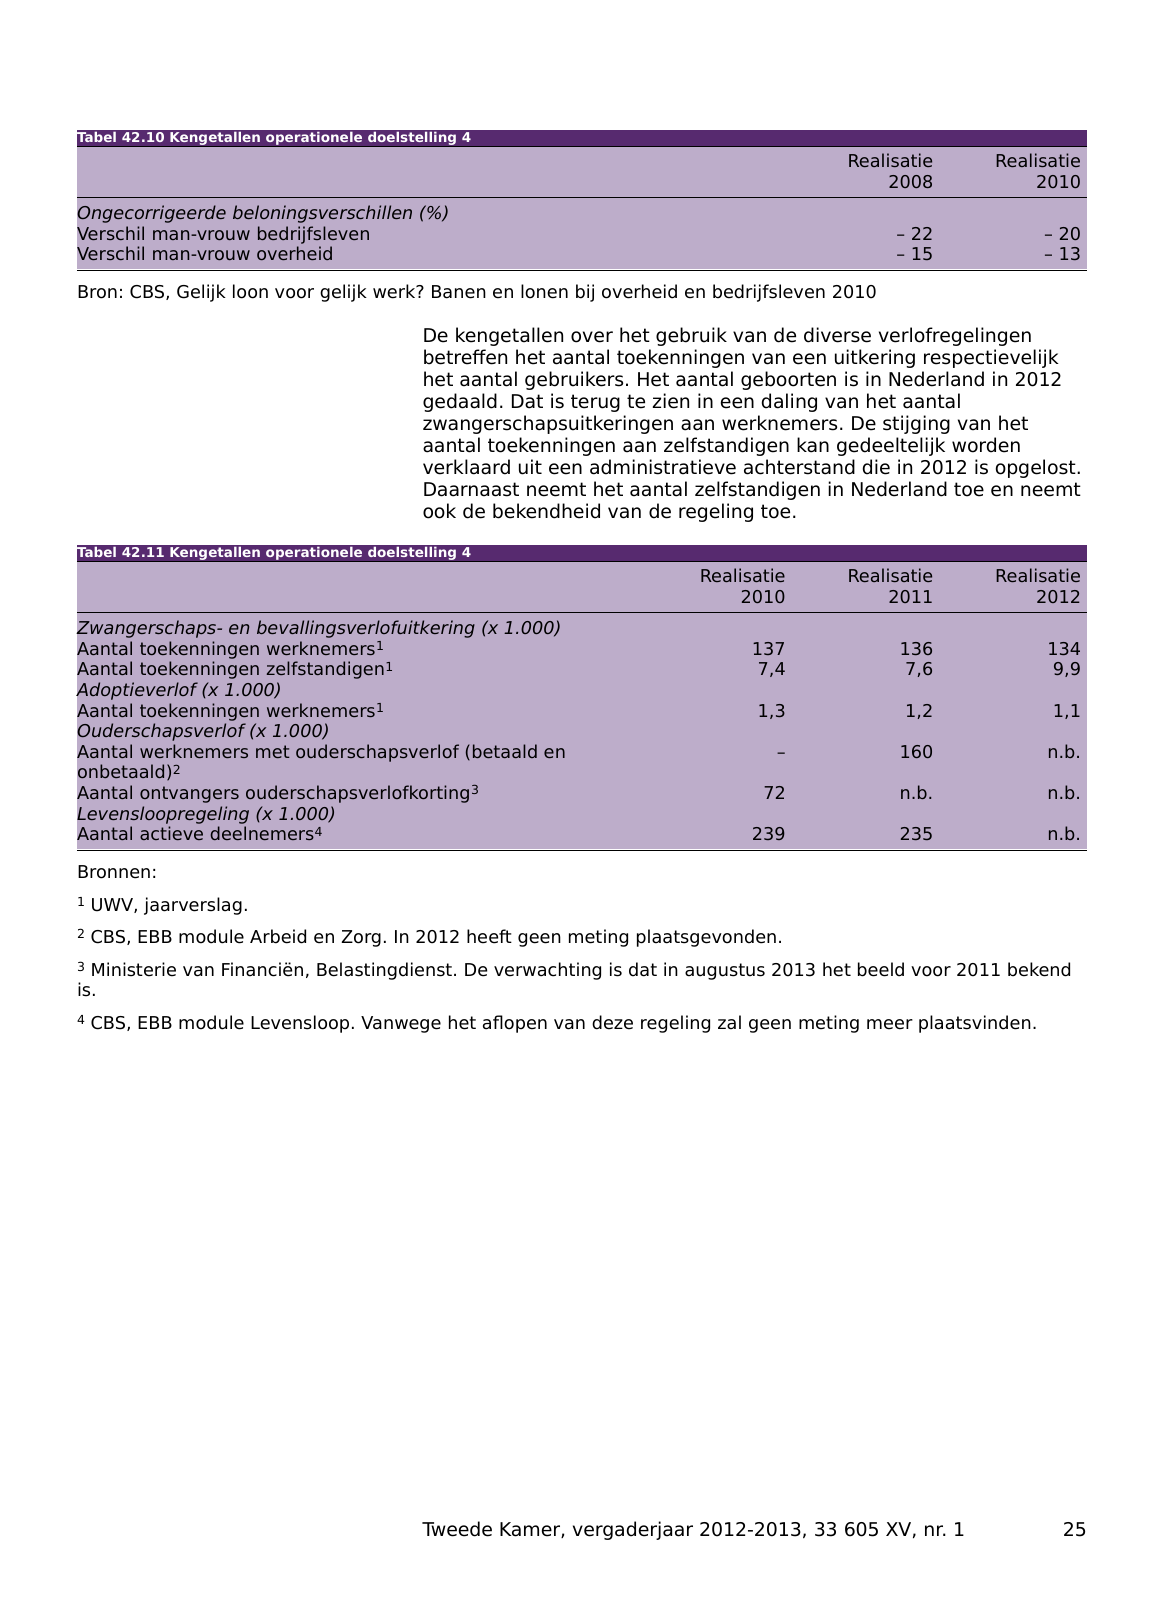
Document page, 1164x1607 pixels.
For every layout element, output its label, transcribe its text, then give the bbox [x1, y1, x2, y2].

table_cell – 22 [791, 224, 939, 244]
table_cell – 15 [791, 244, 939, 269]
table_cell 7,4 [644, 659, 791, 680]
text De kengetallen over het gebruik van de diverse verlofregelingen betreffen het aantal toekenningen van een uitkering respectievelijk het aantal gebruikers. Het aantal geboorten is in Nederland in 2012 gedaald. Dat is terug te zien in een daling van het aantal zwangerschapsuitkeringen aan werknemers. De stijging van het aantal toekenningen aan zelfstandigen kan gedeeltelijk worden verklaard uit een administratieve achterstand die in 2012 is opgelost. Daarnaast neemt het aantal zelfstandigen in Nederland toe en neemt ook de bekendheid van de regeling toe. [422, 325, 1087, 523]
table_cell 1,3 [644, 701, 791, 721]
table_cell Ouderschapsverlof (x 1.000) [77, 721, 644, 742]
table_cell Aantal toekenningen werknemers1 [77, 639, 644, 659]
table_header Tabel 42.11 Kengetallen operationele doelstelling 4 [77, 545, 1087, 561]
table_cell [644, 613, 791, 639]
table_cell Verschil man-vrouw bedrijfsleven [77, 224, 791, 244]
table_cell 160 [791, 742, 939, 783]
table_cell n.b. [939, 742, 1087, 783]
table_cell [791, 721, 939, 742]
table_cell 239 [644, 824, 791, 849]
table_cell – [644, 742, 791, 783]
table_cell 1,1 [939, 701, 1087, 721]
table_cell Realisatie 2012 [939, 562, 1087, 612]
table_cell [791, 613, 939, 639]
table_cell [939, 721, 1087, 742]
table_cell 72 [644, 783, 791, 804]
table_cell Adoptieverlof (x 1.000) [77, 680, 644, 701]
table_cell [939, 613, 1087, 639]
table_cell Realisatie 2010 [644, 562, 791, 612]
table_cell 235 [791, 824, 939, 849]
table_cell Ongecorrigeerde beloningsverschillen (%) [77, 198, 791, 224]
table_cell Aantal actieve deelnemers4 [77, 824, 644, 849]
table_cell n.b. [791, 783, 939, 804]
table_cell 136 [791, 639, 939, 659]
table_cell Realisatie 2010 [939, 147, 1087, 197]
table_cell [77, 562, 644, 612]
table_cell [644, 804, 791, 824]
table_cell [791, 680, 939, 701]
table_cell Bron: CBS, Gelijk loon voor gelijk werk? Banen en lonen bij overheid en bedrijfsleven 2010 [77, 271, 1087, 303]
table_cell Realisatie 2011 [791, 562, 939, 612]
table_cell 134 [939, 639, 1087, 659]
table_cell Aantal ontvangers ouderschapsverlofkorting3 [77, 783, 644, 804]
table_cell [77, 147, 791, 197]
table_cell 9,9 [939, 659, 1087, 680]
table_cell [939, 198, 1087, 224]
table_cell n.b. [939, 824, 1087, 849]
table_cell Aantal toekenningen werknemers1 [77, 701, 644, 721]
table_cell [644, 721, 791, 742]
table_cell Realisatie 2008 [791, 147, 939, 197]
table_cell 1,2 [791, 701, 939, 721]
table_cell Levensloopregeling (x 1.000) [77, 804, 644, 824]
table_cell Bronnen: 1 UWV, jaarverslag. 2 CBS, EBB module Arbeid en Zorg. In 2012 heeft geen meting plaatsgevonden. 3 Ministerie van Financiën, Belastingdienst. De verwachting is dat in augustus 2013 het beeld voor 2011 bekend is. 4 CBS, EBB module Levensloop. Vanwege het aflopen van deze regeling zal geen meting meer plaatsvinden. [77, 851, 1087, 1033]
table_cell 7,6 [791, 659, 939, 680]
table_cell – 20 [939, 224, 1087, 244]
table_cell [939, 804, 1087, 824]
table_cell [791, 198, 939, 224]
table_cell 137 [644, 639, 791, 659]
table_cell [644, 680, 791, 701]
table_cell Aantal toekenningen zelfstandigen1 [77, 659, 644, 680]
table_cell n.b. [939, 783, 1087, 804]
table_cell [791, 804, 939, 824]
table_cell Aantal werknemers met ouderschapsverlof (betaald en onbetaald)2 [77, 742, 644, 783]
table_cell Verschil man-vrouw overheid [77, 244, 791, 269]
table_cell [939, 680, 1087, 701]
table_cell Zwangerschaps- en bevallingsverlofuitkering (x 1.000) [77, 613, 644, 639]
table_header Tabel 42.10 Kengetallen operationele doelstelling 4 [77, 130, 1087, 146]
table_cell – 13 [939, 244, 1087, 269]
